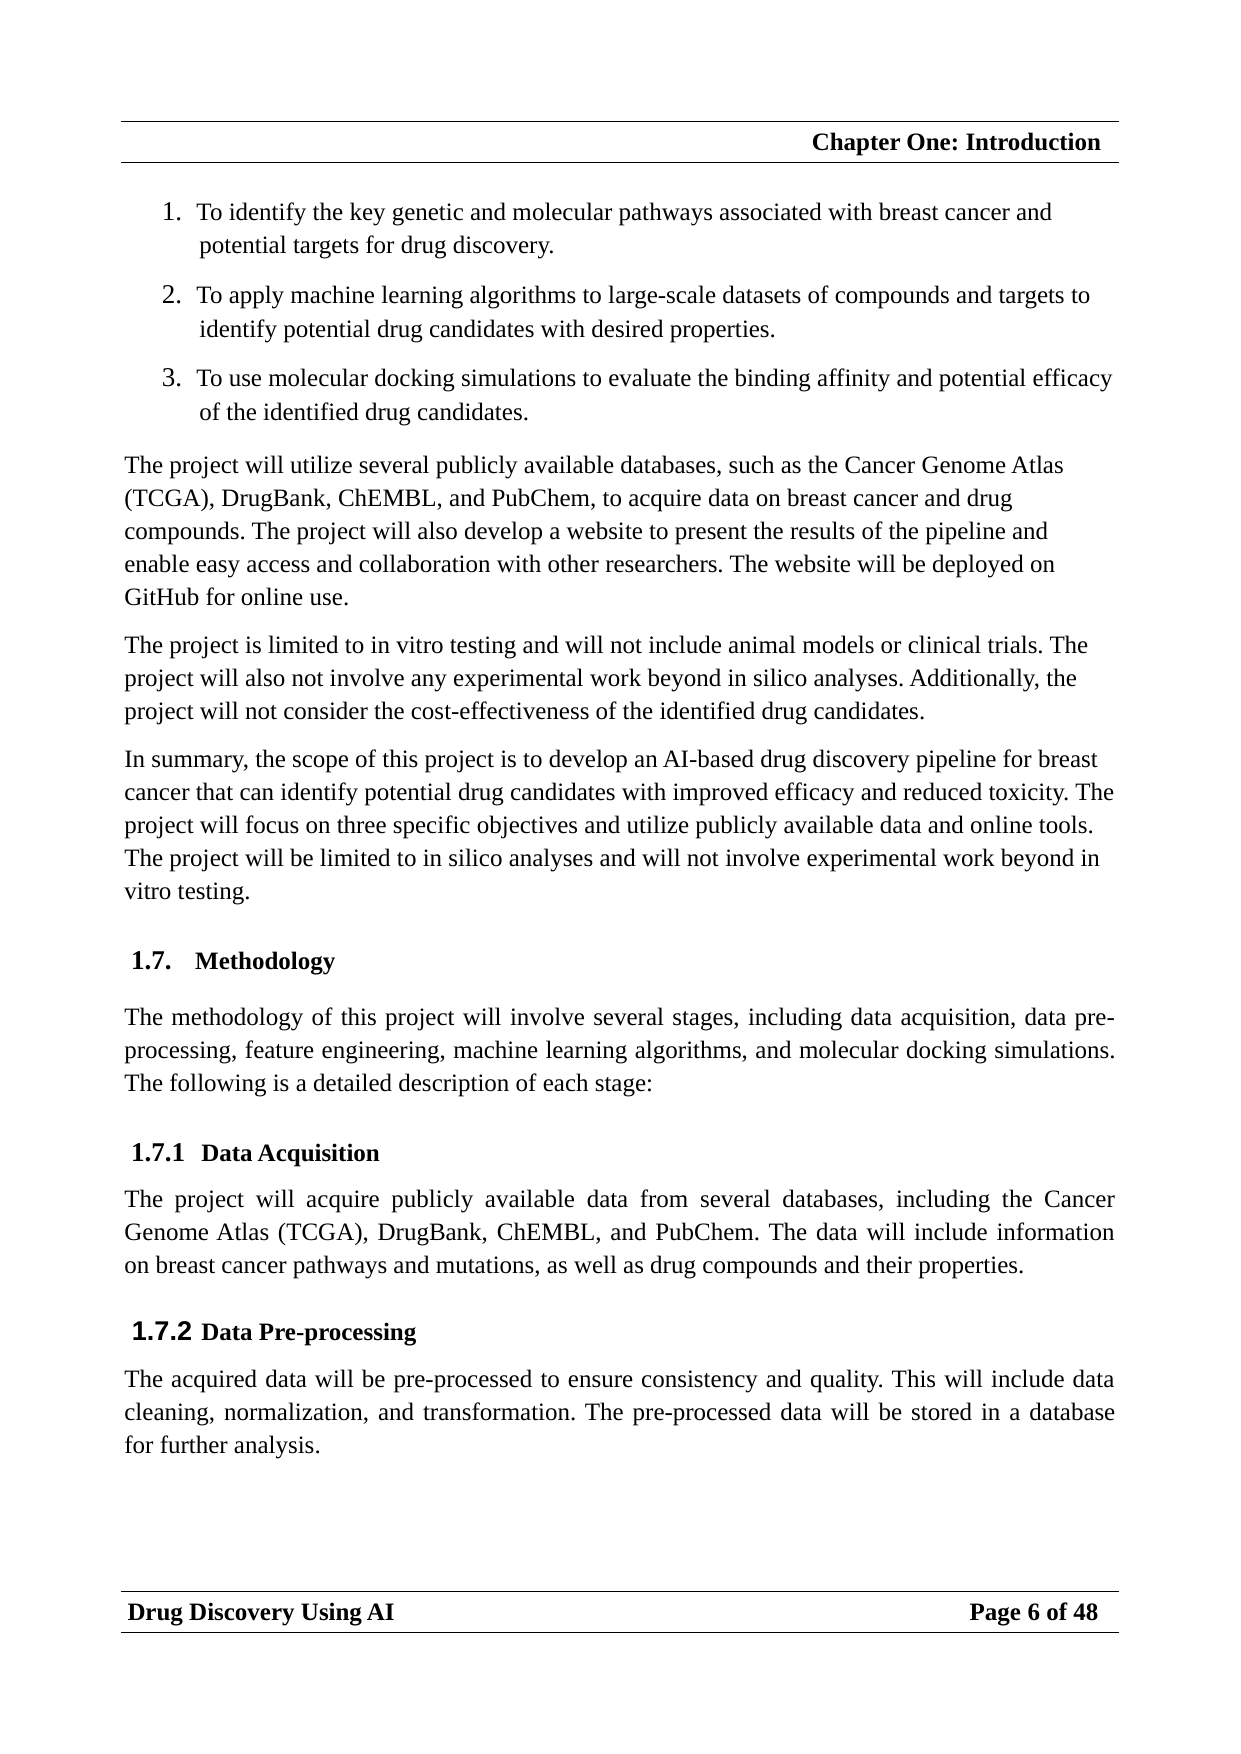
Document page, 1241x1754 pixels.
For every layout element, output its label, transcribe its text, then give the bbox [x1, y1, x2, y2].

subtitle Methodology [121, 941, 1119, 975]
text The acquired data will be pre-processed to ensure consistency and quality. This will include data cleaning, normalization, and transformation. The pre-processed data will be stored in a database for further analysis. [121, 1361, 1119, 1459]
subtitle Data Pre-processing [121, 1309, 1119, 1346]
text The project will acquire publicly available data from several databases, including the Cancer Genome Atlas (TCGA), DrugBank, ChEMBL, and PubChem. The data will include information on breast cancer pathways and mutations, as well as drug compounds and their properties. [121, 1181, 1119, 1279]
list To use molecular docking simulations to evaluate the binding affinity and potential efficacy of the identified drug candidates. [159, 358, 1119, 428]
list To identify the key genetic and molecular pathways associated with breast cancer and potential targets for drug discovery. [159, 192, 1119, 259]
text The project is limited to in vitro testing and will not include animal models or clinical trials. The project will also not involve any experimental work beyond in silico analyses. Additionally, the project will not consider the cost-effectiveness of the identified drug candidates. [121, 627, 1119, 725]
text In summary, the scope of this project is to develop an AI-based drug discovery pipeline for breast cancer that can identify potential drug candidates with improved efficacy and reduced toxicity. The project will focus on three specific objectives and utilize publicly available data and online tools. The project will be limited to in silico analyses and will not involve experimental work beyond in vitro testing. [121, 741, 1119, 904]
text The methodology of this project will involve several stages, including data acquisition, data pre-processing, feature engineering, machine learning algorithms, and molecular docking simulations. The following is a detailed description of each stage: [121, 999, 1119, 1096]
list To apply machine learning algorithms to large-scale datasets of compounds and targets to identify potential drug candidates with desired properties. [159, 275, 1119, 342]
text The project will utilize several publicly available databases, such as the Cancer Genome Atlas (TCGA), DrugBank, ChEMBL, and PubChem, to acquire data on breast cancer and drug compounds. The project will also develop a website to present the results of the pipeline and enable easy access and collaboration with other researchers. The website will be deployed on GitHub for online use. [121, 447, 1119, 611]
subtitle Data Acquisition [121, 1133, 1119, 1167]
